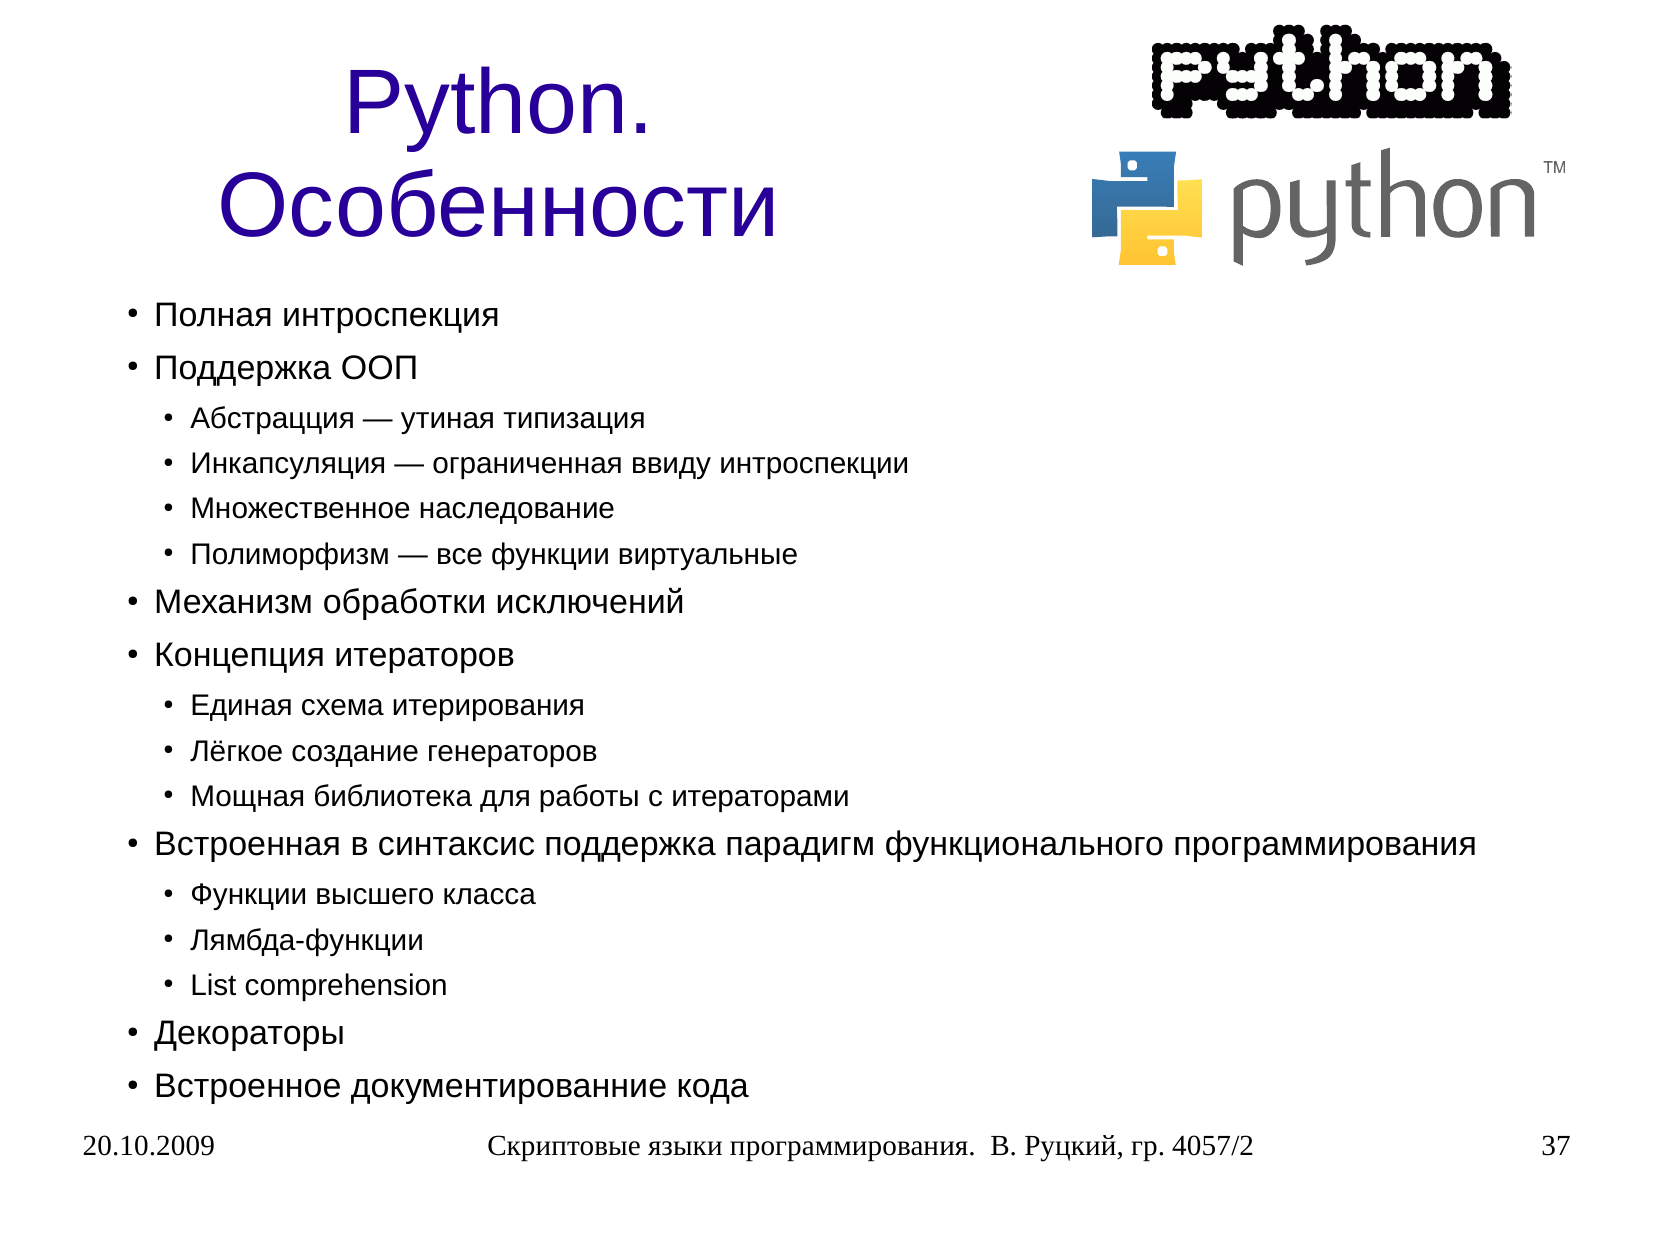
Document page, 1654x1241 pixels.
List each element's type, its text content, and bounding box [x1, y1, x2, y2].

list Полная интроспекция Поддержка ООП Абстрацция — утиная типизация Инкапсуляция — ограниченная ввиду интроспекции Множественное наследование Полиморфизм — все функции виртуальные Механизм обработки исключений Концепция итераторов Единая схема итерирования Лёгкое создание генераторов Мощная библиотека для работы с итераторами Встроенная в синтаксис поддержка парадигм функционального программирования Функции высшего класса Лямбда-функции List comprehension Декораторы Встроенное документированние кода [118, 295, 826, 1114]
picture [1151, 24, 1512, 119]
title Python. Особенности [82, 49, 916, 257]
picture [1092, 147, 1565, 266]
list [826, 295, 1595, 1114]
